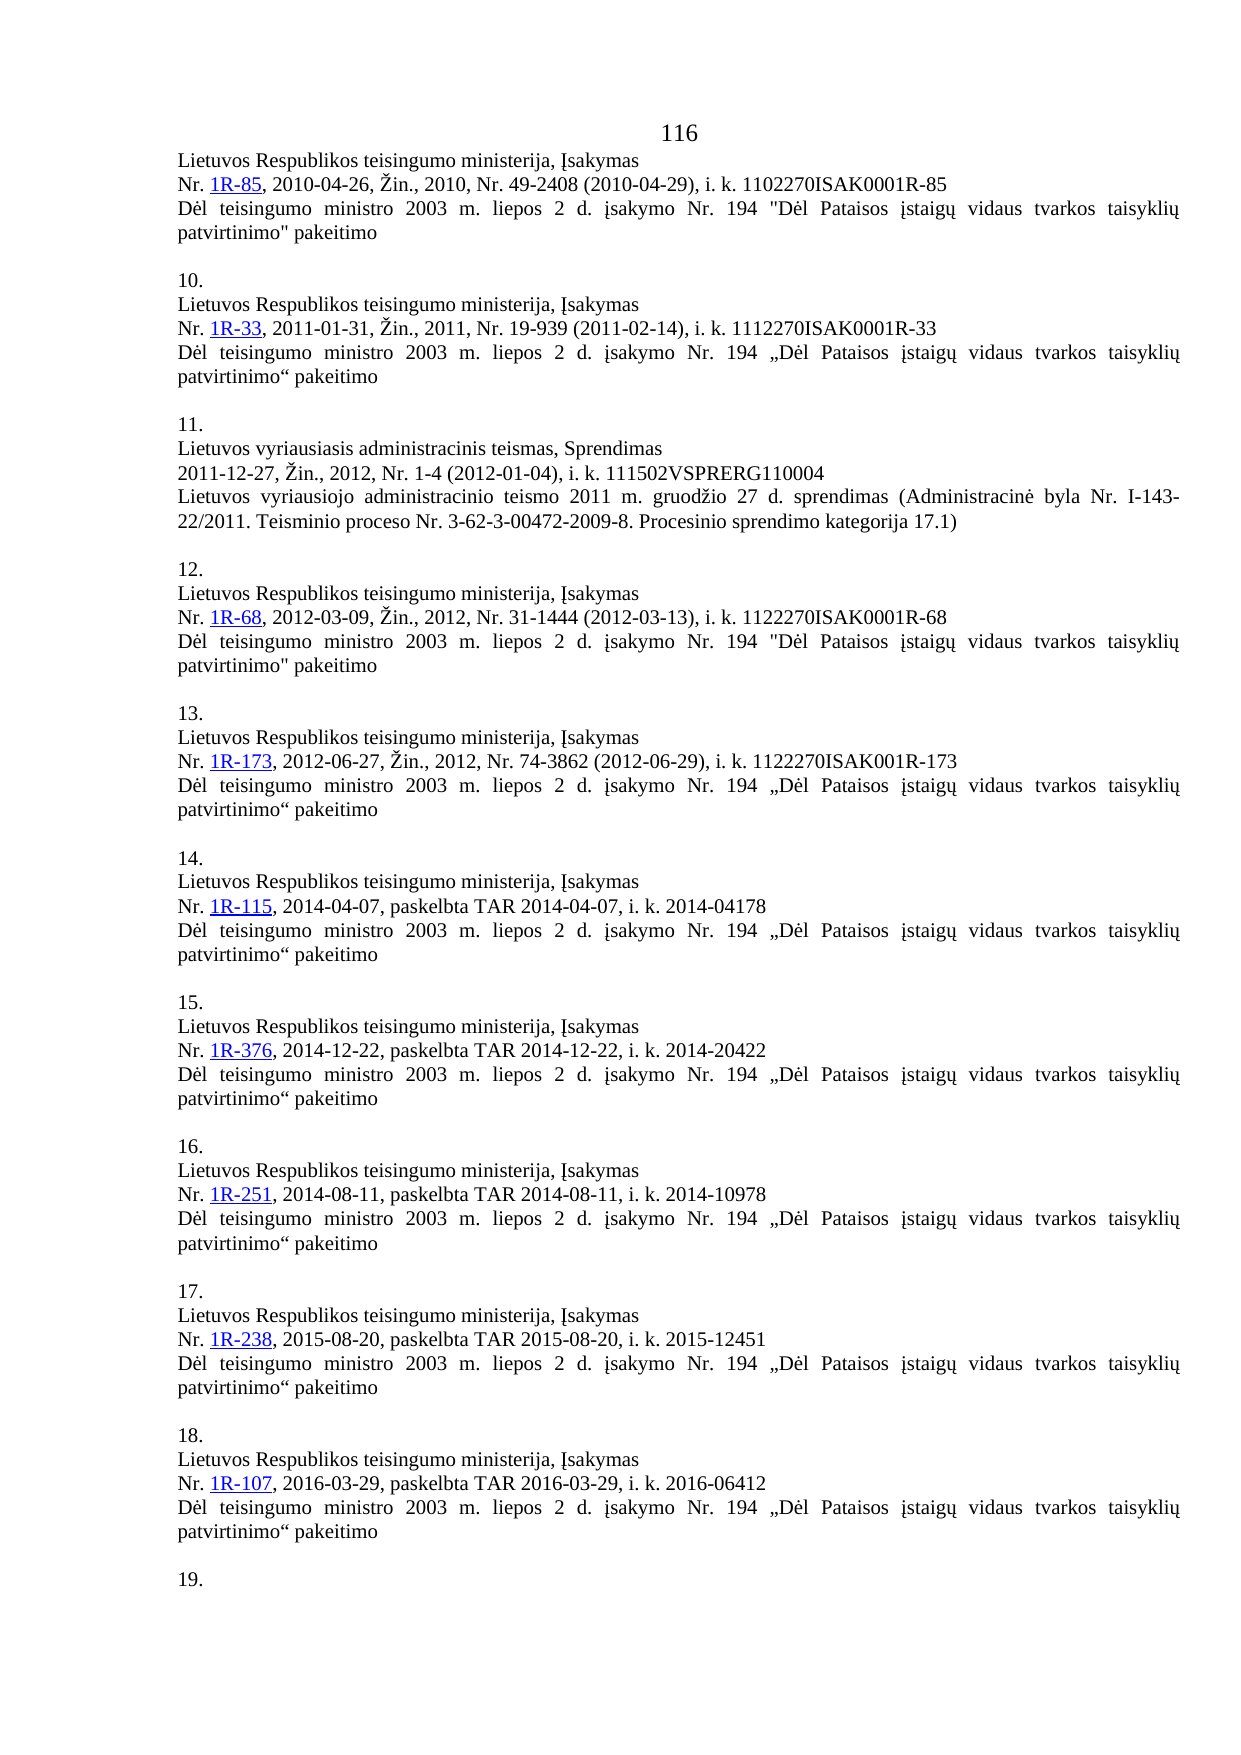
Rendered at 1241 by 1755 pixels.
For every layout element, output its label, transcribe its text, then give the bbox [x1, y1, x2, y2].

text Dėl teisingumo ministro 2003 m. liepos 2 d. įsakymo Nr. 194 „Dėl Pataisos įstaigų vidaus tvarkos taisyklių patvirtinimo“ pakeitimo [177, 1062, 1181, 1110]
text Nr. 1R-238, 2015-08-20, paskelbta TAR 2015-08-20, i. k. 2015-12451 [177, 1327, 1181, 1351]
text 17. [177, 1278, 1181, 1303]
text Dėl teisingumo ministro 2003 m. liepos 2 d. įsakymo Nr. 194 „Dėl Pataisos įstaigų vidaus tvarkos taisyklių patvirtinimo“ pakeitimo [177, 1351, 1181, 1399]
text Lietuvos vyriausiojo administracinio teismo 2011 m. gruodžio 27 d. sprendimas (Administracinė byla Nr. I-143-22/2011. Teisminio proceso Nr. 3-62-3-00472-2009-8. Procesinio sprendimo kategorija 17.1) [177, 484, 1181, 533]
text Lietuvos vyriausiasis administracinis teismas, Sprendimas [177, 436, 1181, 460]
text Nr. 1R-251, 2014-08-11, paskelbta TAR 2014-08-11, i. k. 2014-10978 [177, 1182, 1181, 1206]
text Lietuvos Respublikos teisingumo ministerija, Įsakymas [177, 725, 1181, 749]
text 12. [177, 557, 1181, 581]
text Lietuvos Respublikos teisingumo ministerija, Įsakymas [177, 581, 1181, 605]
text Nr. 1R-173, 2012-06-27, Žin., 2012, Nr. 74-3862 (2012-06-29), i. k. 1122270ISAK001R-173 [177, 749, 1181, 773]
text Dėl teisingumo ministro 2003 m. liepos 2 d. įsakymo Nr. 194 „Dėl Pataisos įstaigų vidaus tvarkos taisyklių patvirtinimo“ pakeitimo [177, 918, 1181, 966]
text Dėl teisingumo ministro 2003 m. liepos 2 d. įsakymo Nr. 194 "Dėl Pataisos įstaigų vidaus tvarkos taisyklių patvirtinimo" pakeitimo [177, 629, 1181, 677]
text 2011-12-27, Žin., 2012, Nr. 1-4 (2012-01-04), i. k. 111502VSPRERG110004 [177, 460, 1181, 484]
text 10. [177, 268, 1181, 292]
text Lietuvos Respublikos teisingumo ministerija, Įsakymas [177, 1303, 1181, 1327]
text Dėl teisingumo ministro 2003 m. liepos 2 d. įsakymo Nr. 194 „Dėl Pataisos įstaigų vidaus tvarkos taisyklių patvirtinimo“ pakeitimo [177, 1206, 1181, 1254]
text 15. [177, 990, 1181, 1014]
text Dėl teisingumo ministro 2003 m. liepos 2 d. įsakymo Nr. 194 „Dėl Pataisos įstaigų vidaus tvarkos taisyklių patvirtinimo“ pakeitimo [177, 773, 1181, 821]
text 19. [177, 1567, 1181, 1591]
text Lietuvos Respublikos teisingumo ministerija, Įsakymas [177, 148, 1181, 172]
text Lietuvos Respublikos teisingumo ministerija, Įsakymas [177, 292, 1181, 316]
text 18. [177, 1423, 1181, 1447]
text Lietuvos Respublikos teisingumo ministerija, Įsakymas [177, 869, 1181, 893]
text Nr. 1R-33, 2011-01-31, Žin., 2011, Nr. 19-939 (2011-02-14), i. k. 1112270ISAK0001R-33 [177, 316, 1181, 340]
text 16. [177, 1134, 1181, 1158]
text 11. [177, 412, 1181, 436]
text Nr. 1R-85, 2010-04-26, Žin., 2010, Nr. 49-2408 (2010-04-29), i. k. 1102270ISAK0001R-85 [177, 172, 1181, 196]
text Lietuvos Respublikos teisingumo ministerija, Įsakymas [177, 1158, 1181, 1182]
text Lietuvos Respublikos teisingumo ministerija, Įsakymas [177, 1447, 1181, 1471]
text Dėl teisingumo ministro 2003 m. liepos 2 d. įsakymo Nr. 194 „Dėl Pataisos įstaigų vidaus tvarkos taisyklių patvirtinimo“ pakeitimo [177, 1495, 1181, 1543]
text Nr. 1R-68, 2012-03-09, Žin., 2012, Nr. 31-1444 (2012-03-13), i. k. 1122270ISAK0001R-68 [177, 605, 1181, 629]
text Nr. 1R-115, 2014-04-07, paskelbta TAR 2014-04-07, i. k. 2014-04178 [177, 893, 1181, 918]
text 13. [177, 701, 1181, 725]
text Dėl teisingumo ministro 2003 m. liepos 2 d. įsakymo Nr. 194 „Dėl Pataisos įstaigų vidaus tvarkos taisyklių patvirtinimo“ pakeitimo [177, 340, 1181, 388]
text Lietuvos Respublikos teisingumo ministerija, Įsakymas [177, 1014, 1181, 1038]
text Nr. 1R-376, 2014-12-22, paskelbta TAR 2014-12-22, i. k. 2014-20422 [177, 1038, 1181, 1062]
text Dėl teisingumo ministro 2003 m. liepos 2 d. įsakymo Nr. 194 "Dėl Pataisos įstaigų vidaus tvarkos taisyklių patvirtinimo" pakeitimo [177, 196, 1181, 244]
text 14. [177, 845, 1181, 869]
text Nr. 1R-107, 2016-03-29, paskelbta TAR 2016-03-29, i. k. 2016-06412 [177, 1471, 1181, 1495]
